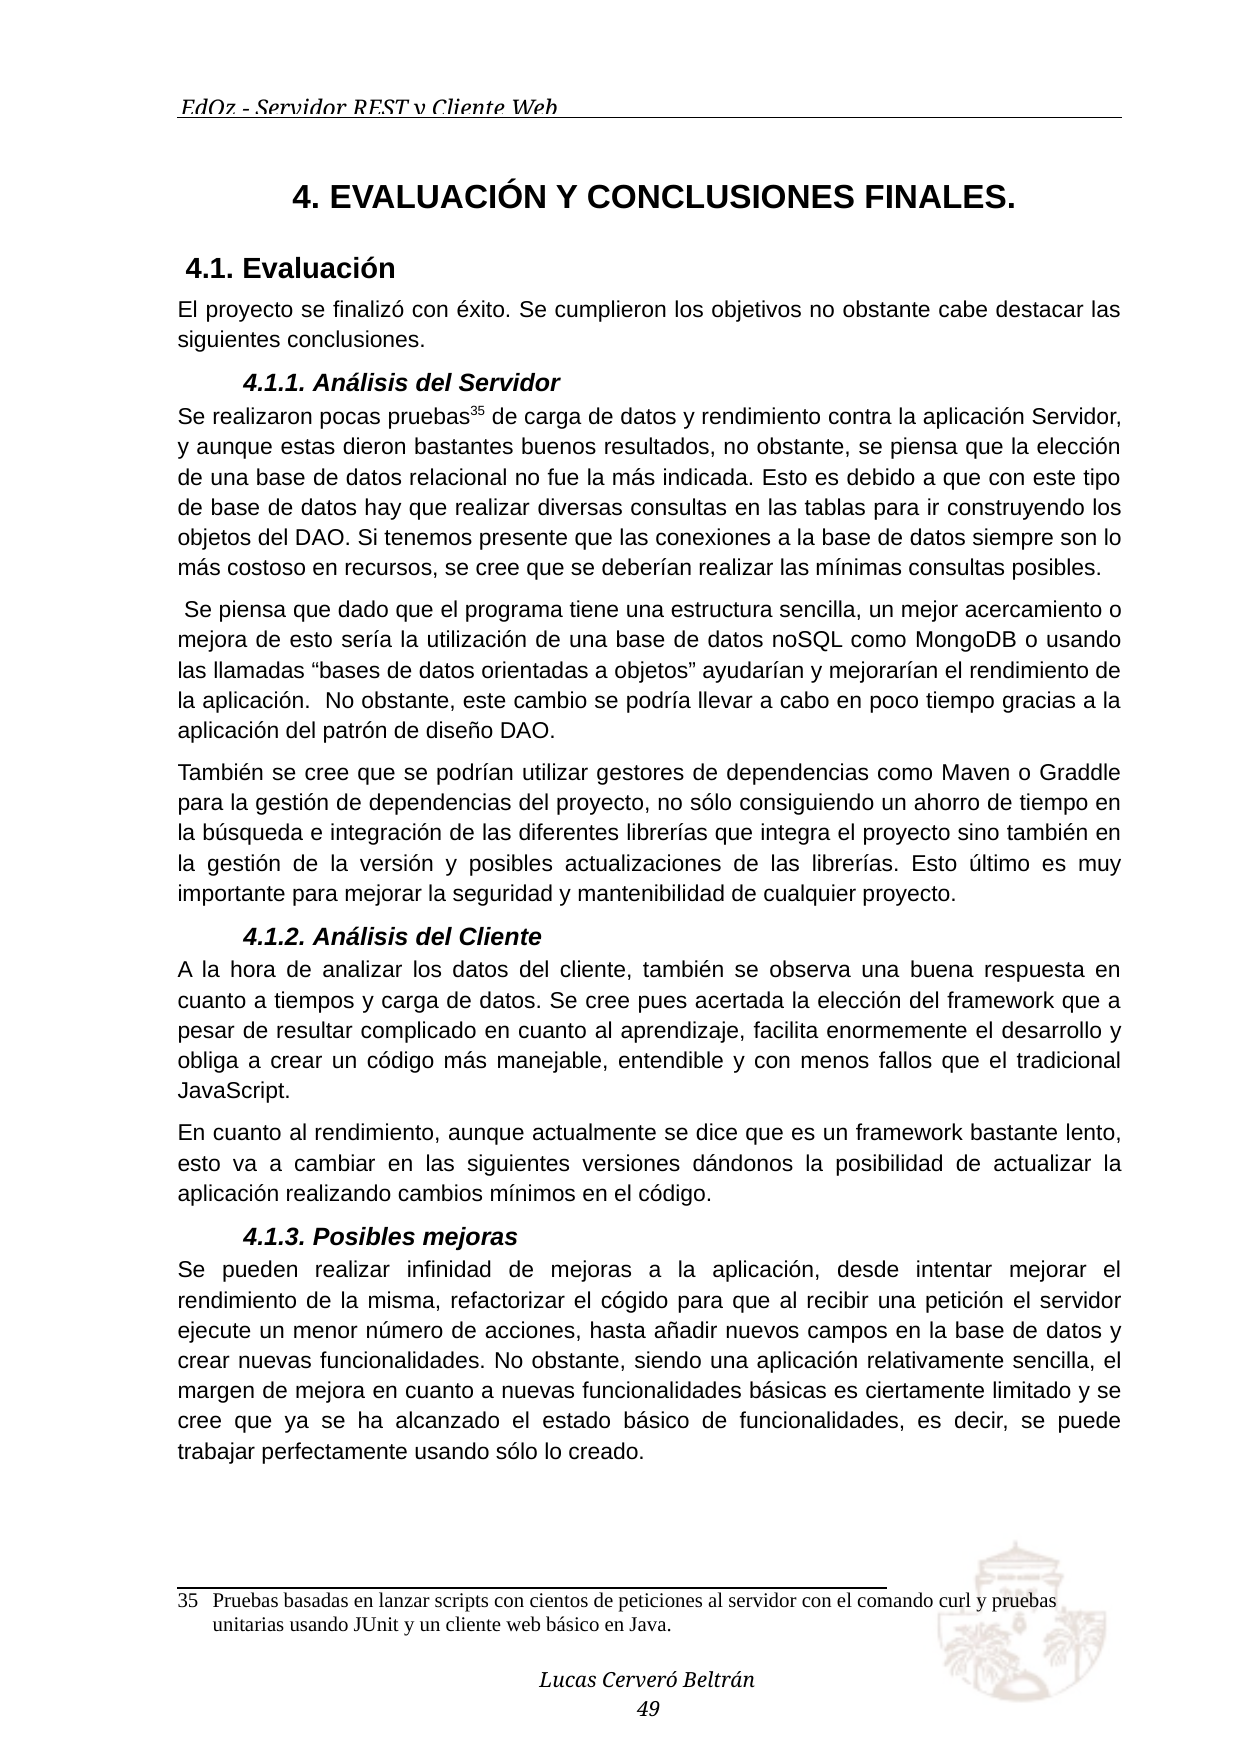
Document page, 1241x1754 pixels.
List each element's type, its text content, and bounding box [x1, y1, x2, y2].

text Pruebas basadas en lanzar scripts con cientos de peticiones al servidor con el comando curl y pruebas unitarias usando JUnit y un cliente web básico en Java. [177, 1588, 1122, 1636]
list Evaluación y conclusiones finales. [177, 177, 1122, 216]
text A la hora de analizar los datos del cliente, también se observa una buena respuesta en cuanto a tiempos y carga de datos. Se cree pues acertada la elección del framework que a pesar de resultar complicado en cuanto al aprendizaje, facilita enormemente el desarrollo y obliga a crear un código más manejable, entendible y con menos fallos que el tradicional JavaScript. [177, 956, 1122, 1104]
text Se pueden realizar infinidad de mejoras a la aplicación, desde intentar mejorar el rendimiento de la misma, refactorizar el cógido para que al recibir una petición el servidor ejecute un menor número de acciones, hasta añadir nuevos campos en la base de datos y crear nuevas funcionalidades. No obstante, siendo una aplicación relativamente sencilla, el margen de mejora en cuanto a nuevas funcionalidades básicas es ciertamente limitado y se cree que ya se ha alcanzado el estado básico de funcionalidades, es decir, se puede trabajar perfectamente usando sólo lo creado. [177, 1256, 1122, 1464]
text En cuanto al rendimiento, aunque actualmente se dice que es un framework bastante lento, esto va a cambiar en las siguientes versiones dándonos la posibilidad de actualizar la aplicación realizando cambios mínimos en el código. [177, 1119, 1122, 1206]
list Análisis del Servidor [177, 368, 1122, 397]
list Evaluación [177, 251, 1122, 284]
text Se piensa que dado que el programa tiene una estructura sencilla, un mejor acercamiento o mejora de esto sería la utilización de una base de datos noSQL como MongoDB o usando las llamadas “bases de datos orientadas a objetos” ayudarían y mejorarían el rendimiento de la aplicación. No obstante, este cambio se podría llevar a cabo en poco tiempo gracias a la aplicación del patrón de diseño DAO. [177, 596, 1122, 743]
list Análisis del Cliente [177, 922, 1122, 951]
text También se cree que se podrían utilizar gestores de dependencias como Maven o Graddle para la gestión de dependencias del proyecto, no sólo consiguiendo un ahorro de tiempo en la búsqueda e integración de las diferentes librerías que integra el proyecto sino también en la gestión de la versión y posibles actualizaciones de las librerías. Esto último es muy importante para mejorar la seguridad y mantenibilidad de cualquier proyecto. [177, 759, 1122, 906]
list Posibles mejoras [177, 1222, 1122, 1250]
text El proyecto se finalizó con éxito. Se cumplieron los objetivos no obstante cabe destacar las siguientes conclusiones. [177, 296, 1122, 353]
text Se realizaron pocas pruebas de carga de datos y rendimiento contra la aplicación Servidor, y aunque estas dieron bastantes buenos resultados, no obstante, se piensa que la elección de una base de datos relacional no fue la más indicada. Esto es debido a que con este tipo de base de datos hay que realizar diversas consultas en las tablas para ir construyendo los objetos del DAO. Si tenemos presente que las conexiones a la base de datos siempre son lo más costoso en recursos, se cree que se deberían realizar las mínimas consultas posibles. [177, 403, 1122, 581]
